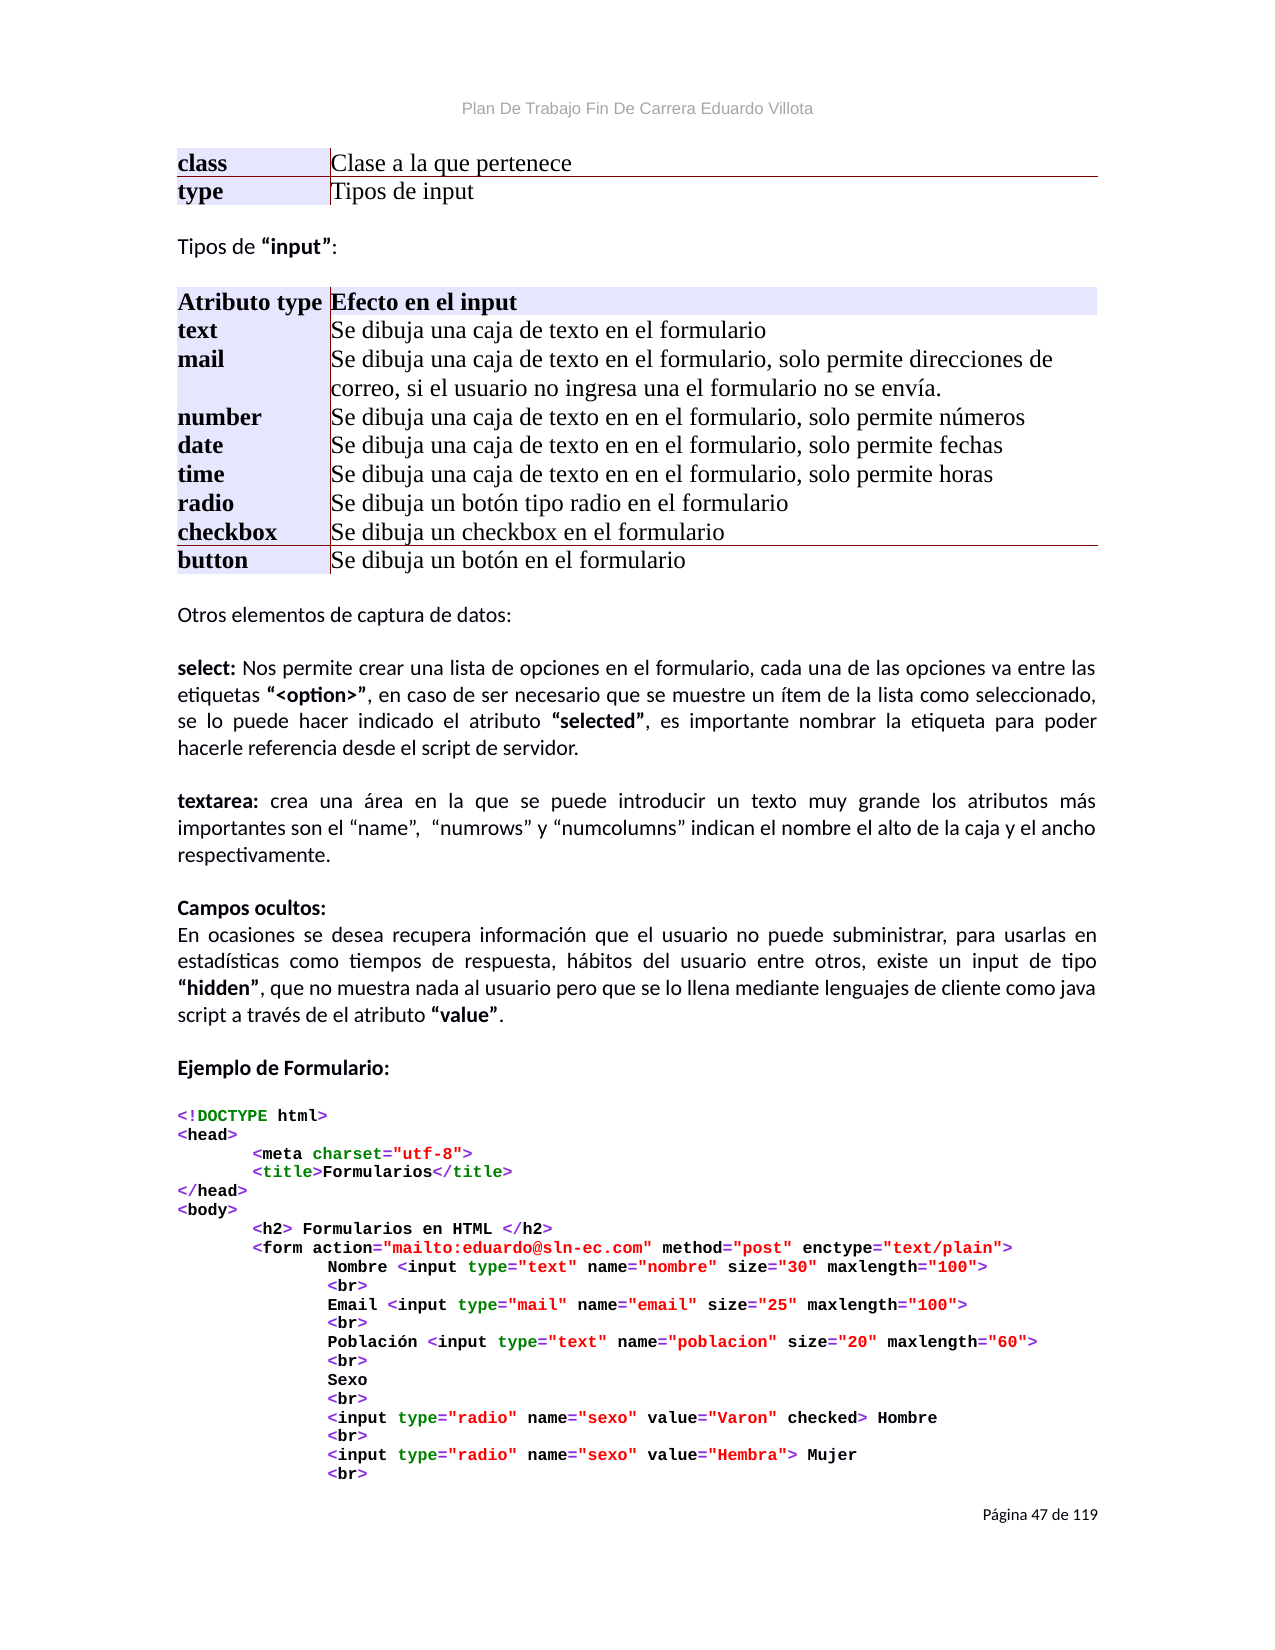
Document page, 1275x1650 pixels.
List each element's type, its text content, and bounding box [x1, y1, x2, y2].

text <br> [177, 1277, 1098, 1296]
table_cell date [177, 430, 330, 459]
table_cell Se dibuja una caja de texto en en el formulario, solo permite números [331, 402, 1097, 430]
table_cell checkbox [177, 517, 330, 545]
text <!DOCTYPE html> [177, 1107, 1098, 1126]
text Ejemplo de Formulario: [177, 1054, 1098, 1081]
table_cell Se dibuja una caja de texto en en el formulario, solo permite fechas [331, 430, 1097, 459]
table_cell text [177, 315, 330, 344]
text Sexo [177, 1371, 1098, 1390]
text Otros elementos de captura de datos: [177, 601, 1098, 627]
text <br> [177, 1466, 1098, 1484]
text <input type="radio" name="sexo" value="Varon" checked> Hombre [177, 1409, 1098, 1428]
text textarea: crea una área en la que se puede introducir un texto muy grande los atributos más importantes son el “name”, “numrows” y “numcolumns” indican el nombre el alto de la caja y el ancho respectivamente. [177, 787, 1098, 867]
text select: Nos permite crear una lista de opciones en el formulario, cada una de las opciones va entre las etiquetas “<option>”, en caso de ser necesario que se muestre un ítem de la lista como seleccionado, se lo puede hacer indicado el atributo “selected”, es importante nombrar la etiqueta para poder hacerle referencia desde el script de servidor. [177, 654, 1098, 761]
table_cell button [177, 546, 330, 574]
text <h2> Formularios en HTML </h2> [177, 1221, 1098, 1239]
text </head> [177, 1183, 1098, 1202]
text <br> [177, 1353, 1098, 1371]
table_cell time [177, 459, 330, 488]
table_header Efecto en el input [331, 287, 1097, 315]
table_cell Clase a la que pertenece [331, 148, 1097, 176]
text Campos ocultos: [177, 894, 1098, 921]
text <head> [177, 1126, 1098, 1145]
text Población <input type="text" name="poblacion" size="20" maxlength="60"> [177, 1334, 1098, 1353]
table_cell class [177, 148, 330, 176]
table_cell Se dibuja una caja de texto en en el formulario, solo permite horas [331, 459, 1097, 488]
text <input type="radio" name="sexo" value="Hembra"> Mujer [177, 1447, 1098, 1466]
text En ocasiones se desea recupera información que el usuario no puede subministrar, para usarlas en estadísticas como tiempos de respuesta, hábitos del usuario entre otros, existe un input de tipo “hidden”, que no muestra nada al usuario pero que se lo llena mediante lenguajes de cliente como java script a través de el atributo “value”. [177, 921, 1098, 1027]
table_cell Se dibuja un checkbox en el formulario [331, 517, 1097, 545]
text <br> [177, 1390, 1098, 1409]
text <title>Formularios</title> [177, 1164, 1098, 1183]
text Email <input type="mail" name="email" size="25" maxlength="100"> [177, 1296, 1098, 1315]
text <body> [177, 1202, 1098, 1221]
text <br> [177, 1315, 1098, 1334]
table_cell mail [177, 344, 330, 402]
text <meta charset="utf-8"> [177, 1145, 1098, 1164]
table_cell type [177, 177, 330, 205]
table_header Atributo type [177, 287, 330, 315]
text <br> [177, 1428, 1098, 1447]
table_cell Se dibuja una caja de texto en el formulario, solo permite direcciones de correo, si el usuario no ingresa una el formulario no se envía. [331, 344, 1097, 402]
table_cell number [177, 402, 330, 430]
table_cell Se dibuja un botón tipo radio en el formulario [331, 488, 1097, 517]
table_cell Tipos de input [331, 177, 1097, 205]
text Tipos de “input”: [177, 232, 1098, 260]
text <form action="mailto:eduardo@sln-ec.com" method="post" enctype="text/plain"> [177, 1239, 1098, 1258]
table_cell radio [177, 488, 330, 517]
table_cell Se dibuja una caja de texto en el formulario [331, 315, 1097, 344]
table_cell Se dibuja un botón en el formulario [331, 546, 1097, 574]
text Nombre <input type="text" name="nombre" size="30" maxlength="100"> [177, 1258, 1098, 1277]
